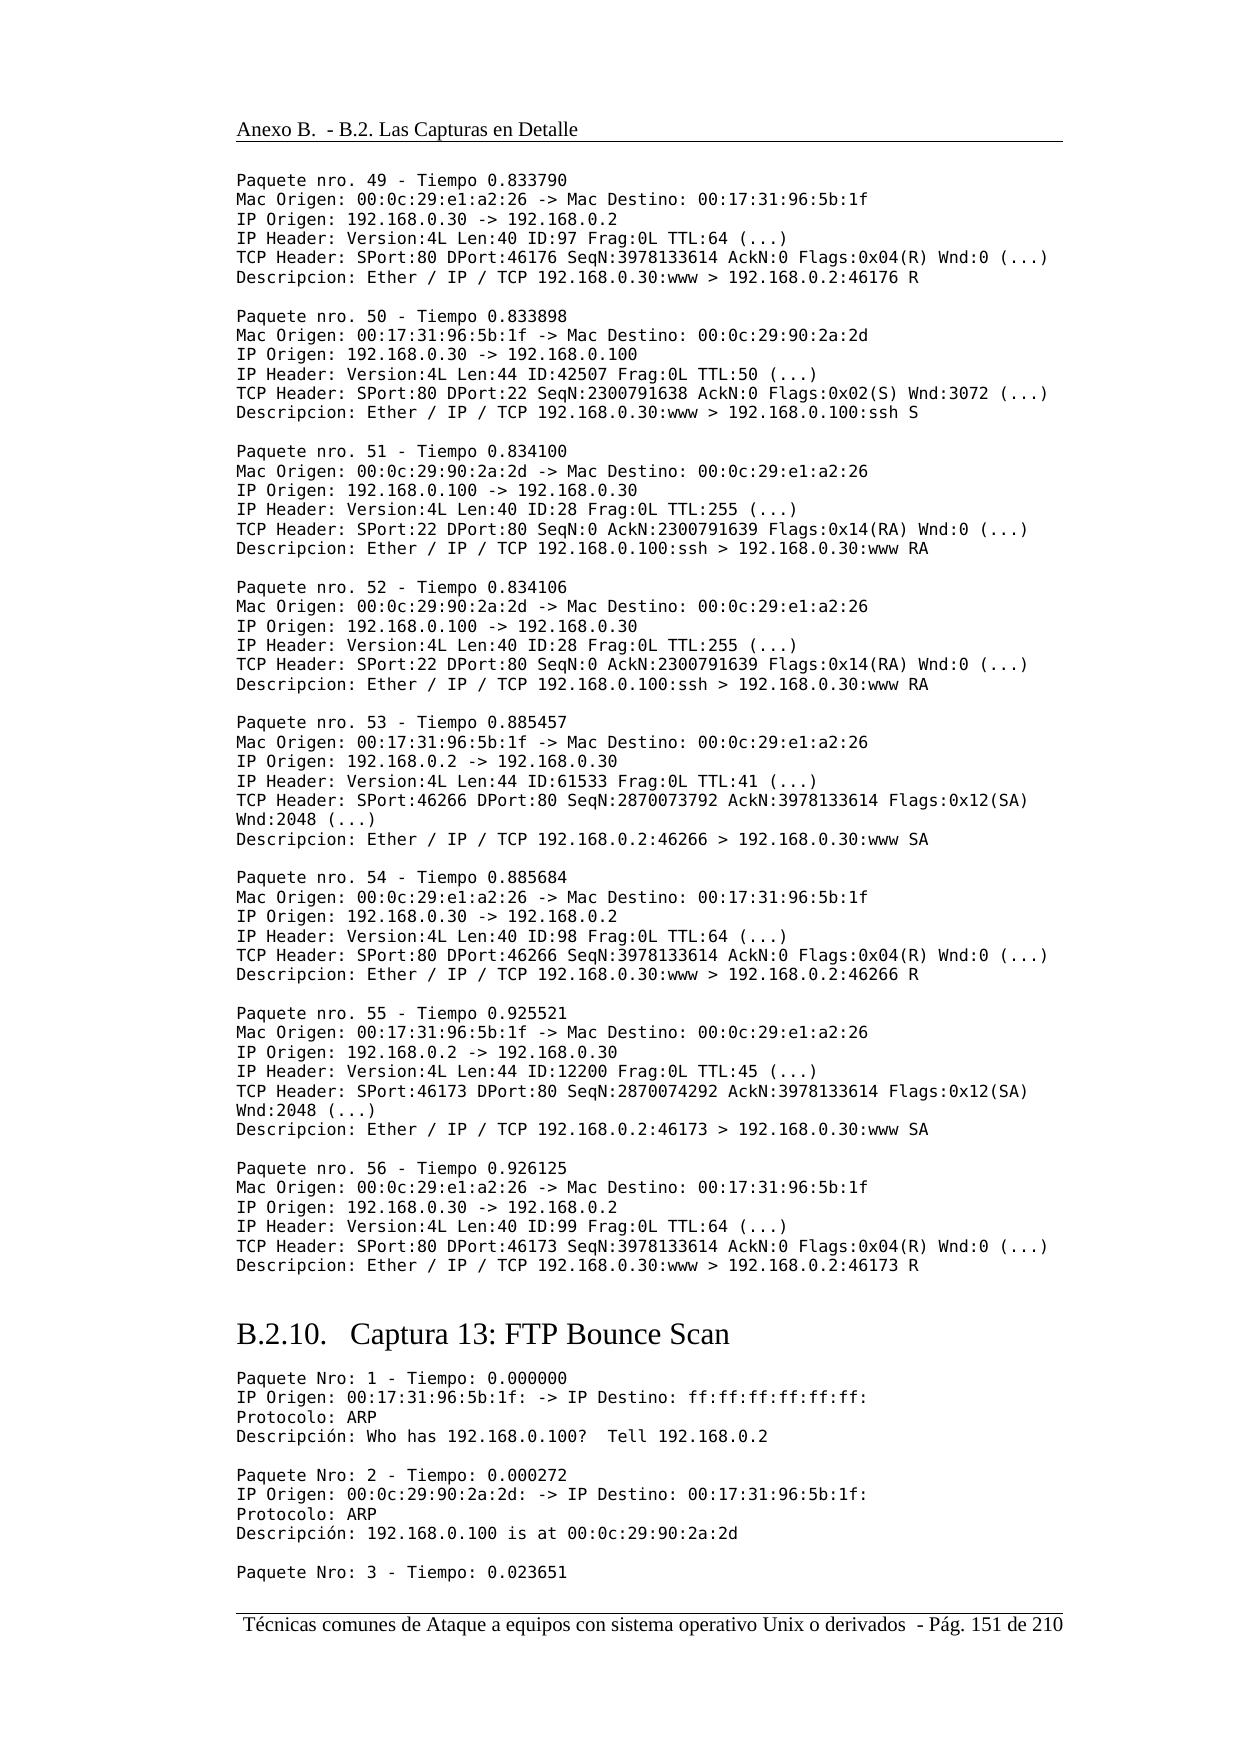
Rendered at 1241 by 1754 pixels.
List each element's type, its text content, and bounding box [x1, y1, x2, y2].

text IP Origen: 192.168.0.100 -> 192.168.0.30 [236, 481, 1063, 500]
text Mac Origen: 00:0c:29:e1:a2:26 -> Mac Destino: 00:17:31:96:5b:1f [236, 888, 1063, 907]
text Protocolo: ARP [236, 1407, 1063, 1427]
text IP Origen: 00:17:31:96:5b:1f: -> IP Destino: ff:ff:ff:ff:ff:ff: [236, 1388, 1063, 1407]
text TCP Header: SPort:80 DPort:46176 SeqN:3978133614 AckN:0 Flags:0x04(R) Wnd:0 (...) [236, 248, 1063, 268]
text Paquete nro. 50 - Tiempo 0.833898 [236, 307, 1063, 326]
text Mac Origen: 00:17:31:96:5b:1f -> Mac Destino: 00:0c:29:90:2a:2d [236, 326, 1063, 345]
text Paquete nro. 56 - Tiempo 0.926125 [236, 1159, 1063, 1178]
text Descripcion: Ether / IP / TCP 192.168.0.30:www > 192.168.0.2:46266 R [236, 965, 1063, 985]
text Descripcion: Ether / IP / TCP 192.168.0.30:www > 192.168.0.100:ssh S [236, 403, 1063, 423]
text Paquete Nro: 2 - Tiempo: 0.000272 [236, 1466, 1063, 1485]
text Protocolo: ARP [236, 1504, 1063, 1524]
text Mac Origen: 00:17:31:96:5b:1f -> Mac Destino: 00:0c:29:e1:a2:26 [236, 733, 1063, 752]
text Descripcion: Ether / IP / TCP 192.168.0.100:ssh > 192.168.0.30:www RA [236, 539, 1063, 558]
text Paquete nro. 53 - Tiempo 0.885457 [236, 713, 1063, 733]
text Paquete nro. 55 - Tiempo 0.925521 [236, 1004, 1063, 1023]
text IP Header: Version:4L Len:40 ID:98 Frag:0L TTL:64 (...) [236, 927, 1063, 946]
text Paquete nro. 51 - Tiempo 0.834100 [236, 442, 1063, 462]
text Descripcion: Ether / IP / TCP 192.168.0.2:46266 > 192.168.0.30:www SA [236, 830, 1063, 849]
text IP Origen: 192.168.0.30 -> 192.168.0.100 [236, 345, 1063, 365]
text IP Origen: 192.168.0.100 -> 192.168.0.30 [236, 617, 1063, 636]
text TCP Header: SPort:22 DPort:80 SeqN:0 AckN:2300791639 Flags:0x14(RA) Wnd:0 (...) [236, 520, 1063, 539]
text IP Header: Version:4L Len:40 ID:97 Frag:0L TTL:64 (...) [236, 229, 1063, 248]
text IP Origen: 192.168.0.2 -> 192.168.0.30 [236, 752, 1063, 772]
text Descripción: Who has 192.168.0.100? Tell 192.168.0.2 [236, 1427, 1063, 1446]
subtitle Captura 13: FTP Bounce Scan [236, 1317, 1063, 1351]
text Mac Origen: 00:0c:29:e1:a2:26 -> Mac Destino: 00:17:31:96:5b:1f [236, 1178, 1063, 1198]
text Mac Origen: 00:0c:29:e1:a2:26 -> Mac Destino: 00:17:31:96:5b:1f [236, 190, 1063, 210]
text TCP Header: SPort:80 DPort:22 SeqN:2300791638 AckN:0 Flags:0x02(S) Wnd:3072 (...) [236, 384, 1063, 403]
text IP Header: Version:4L Len:40 ID:99 Frag:0L TTL:64 (...) [236, 1217, 1063, 1237]
text Paquete nro. 52 - Tiempo 0.834106 [236, 578, 1063, 597]
text Paquete Nro: 3 - Tiempo: 0.023651 [236, 1562, 1063, 1582]
text Descripcion: Ether / IP / TCP 192.168.0.100:ssh > 192.168.0.30:www RA [236, 675, 1063, 694]
text TCP Header: SPort:22 DPort:80 SeqN:0 AckN:2300791639 Flags:0x14(RA) Wnd:0 (...) [236, 655, 1063, 675]
text IP Header: Version:4L Len:40 ID:28 Frag:0L TTL:255 (...) [236, 636, 1063, 655]
text IP Origen: 192.168.0.30 -> 192.168.0.2 [236, 1198, 1063, 1217]
text IP Header: Version:4L Len:44 ID:12200 Frag:0L TTL:45 (...) [236, 1062, 1063, 1082]
text Descripcion: Ether / IP / TCP 192.168.0.2:46173 > 192.168.0.30:www SA [236, 1120, 1063, 1140]
text Paquete Nro: 1 - Tiempo: 0.000000 [236, 1369, 1063, 1388]
text IP Header: Version:4L Len:40 ID:28 Frag:0L TTL:255 (...) [236, 500, 1063, 520]
text Mac Origen: 00:17:31:96:5b:1f -> Mac Destino: 00:0c:29:e1:a2:26 [236, 1023, 1063, 1043]
text Paquete nro. 54 - Tiempo 0.885684 [236, 868, 1063, 888]
text Mac Origen: 00:0c:29:90:2a:2d -> Mac Destino: 00:0c:29:e1:a2:26 [236, 462, 1063, 481]
text TCP Header: SPort:80 DPort:46266 SeqN:3978133614 AckN:0 Flags:0x04(R) Wnd:0 (...) [236, 946, 1063, 965]
text IP Origen: 192.168.0.30 -> 192.168.0.2 [236, 907, 1063, 927]
text Mac Origen: 00:0c:29:90:2a:2d -> Mac Destino: 00:0c:29:e1:a2:26 [236, 597, 1063, 617]
text IP Header: Version:4L Len:44 ID:42507 Frag:0L TTL:50 (...) [236, 365, 1063, 384]
text IP Origen: 192.168.0.2 -> 192.168.0.30 [236, 1043, 1063, 1062]
text IP Header: Version:4L Len:44 ID:61533 Frag:0L TTL:41 (...) [236, 772, 1063, 791]
text TCP Header: SPort:46266 DPort:80 SeqN:2870073792 AckN:3978133614 Flags:0x12(SA) Wnd:2048 (...) [236, 791, 1063, 830]
text IP Origen: 00:0c:29:90:2a:2d: -> IP Destino: 00:17:31:96:5b:1f: [236, 1485, 1063, 1504]
text TCP Header: SPort:80 DPort:46173 SeqN:3978133614 AckN:0 Flags:0x04(R) Wnd:0 (...) [236, 1237, 1063, 1256]
text TCP Header: SPort:46173 DPort:80 SeqN:2870074292 AckN:3978133614 Flags:0x12(SA) Wnd:2048 (...) [236, 1082, 1063, 1120]
text Descripcion: Ether / IP / TCP 192.168.0.30:www > 192.168.0.2:46176 R [236, 268, 1063, 287]
text Paquete nro. 49 - Tiempo 0.833790 [236, 171, 1063, 190]
text Descripción: 192.168.0.100 is at 00:0c:29:90:2a:2d [236, 1524, 1063, 1543]
text Descripcion: Ether / IP / TCP 192.168.0.30:www > 192.168.0.2:46173 R [236, 1256, 1063, 1275]
text IP Origen: 192.168.0.30 -> 192.168.0.2 [236, 210, 1063, 229]
